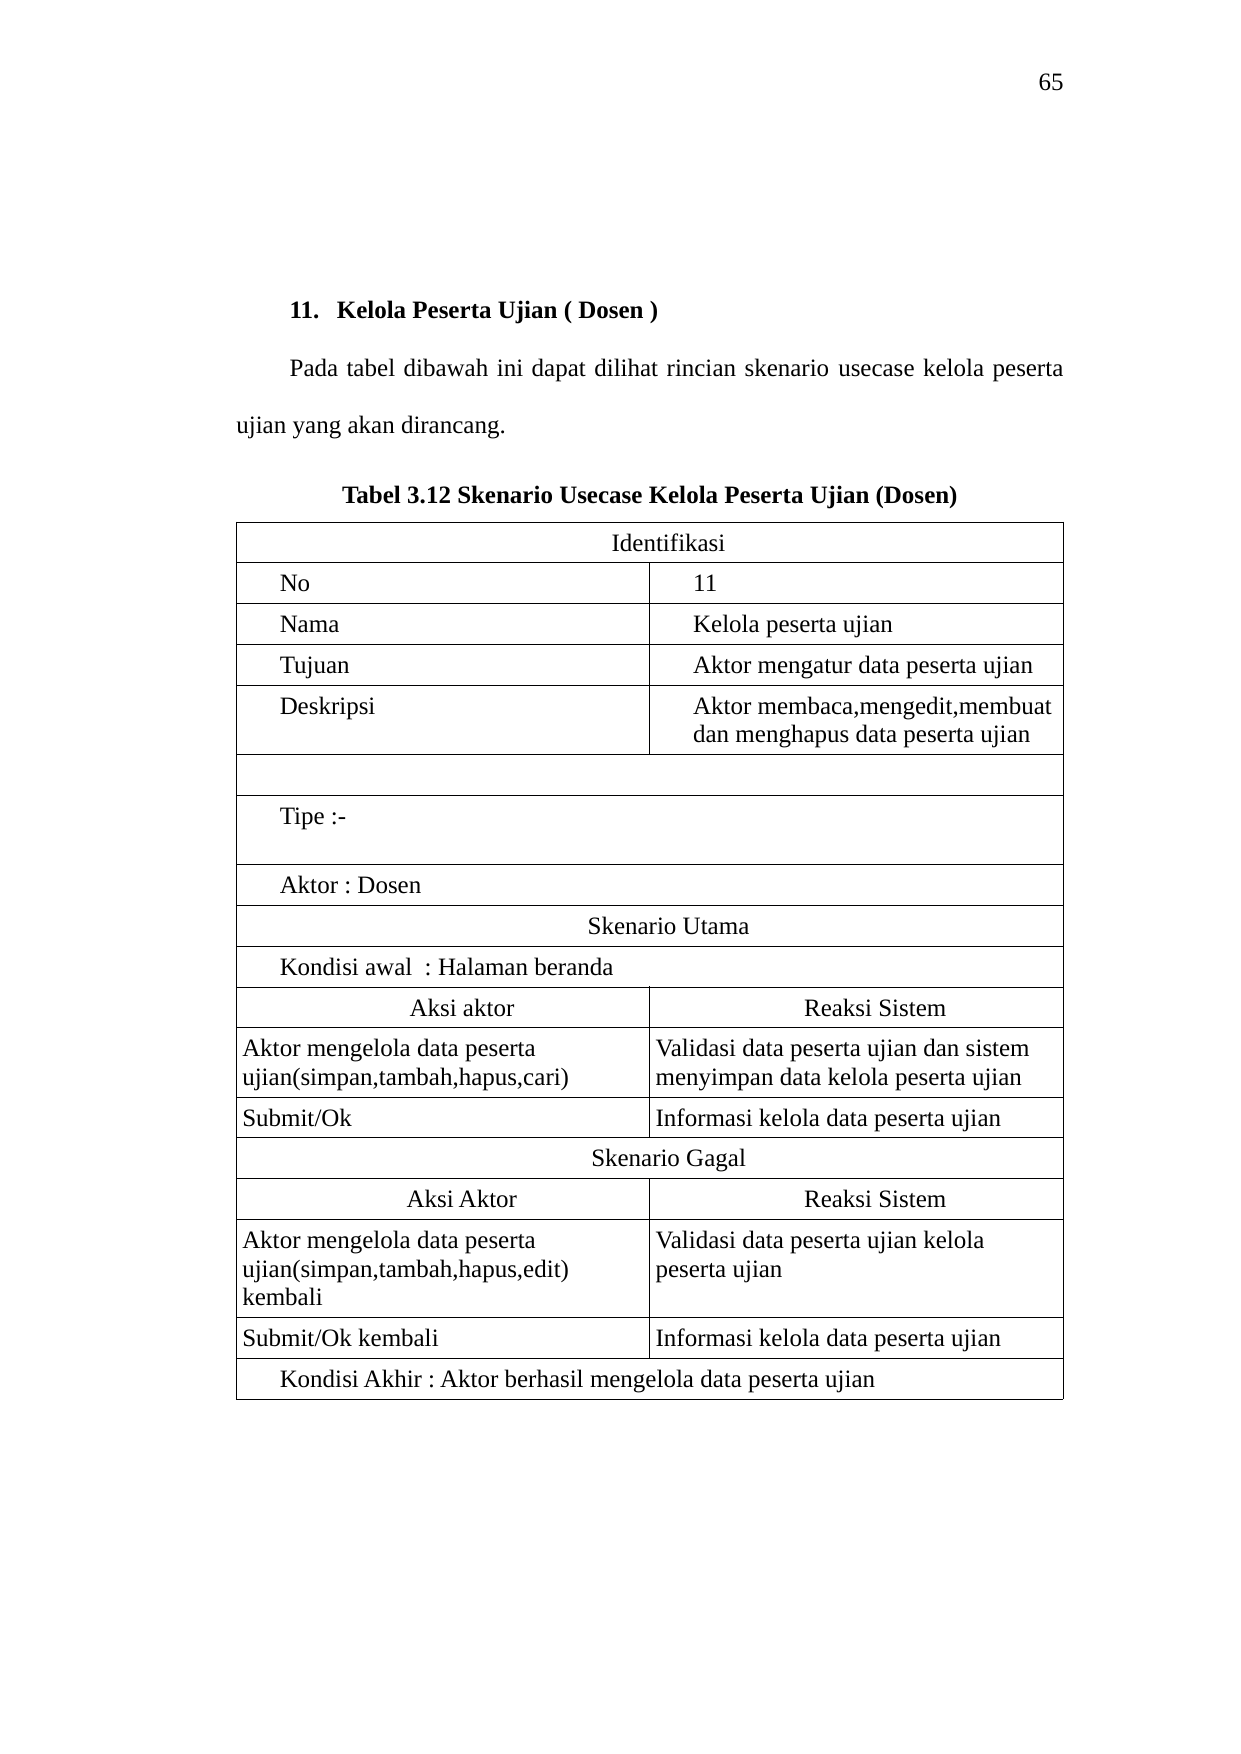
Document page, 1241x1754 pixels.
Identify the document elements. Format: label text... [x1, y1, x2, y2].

table_cell No [237, 563, 649, 603]
text Pada tabel dibawah ini dapat dilihat rincian skenario usecase kelola peserta ujian yang akan dirancang. [236, 353, 1063, 439]
table_cell Aktor : Dosen [237, 865, 1063, 905]
table_cell Aksi aktor [237, 988, 649, 1027]
table_cell Aktor mengelola data peserta ujian(simpan,tambah,hapus,edit) kembali [237, 1220, 649, 1317]
table_cell Aktor mengatur data peserta ujian [650, 645, 1063, 684]
table_cell Kondisi Akhir : Aktor berhasil mengelola data peserta ujian [237, 1359, 1063, 1398]
table_cell Informasi kelola data peserta ujian [650, 1098, 1063, 1137]
table_cell Kelola peserta ujian [650, 604, 1063, 644]
table_cell Submit/Ok kembali [237, 1318, 649, 1358]
table_cell Submit/Ok [237, 1098, 649, 1137]
table_cell Validasi data peserta ujian kelola peserta ujian [650, 1220, 1063, 1317]
table_cell Aktor membaca,mengedit,membuat dan menghapus data peserta ujian [650, 686, 1063, 754]
table_cell Reaksi Sistem [650, 988, 1063, 1027]
table_cell Tipe :- [237, 796, 1063, 864]
table_cell Validasi data peserta ujian dan sistem menyimpan data kelola peserta ujian [650, 1028, 1063, 1097]
text Tabel 3.12 Skenario Usecase Kelola Peserta Ujian (Dosen) [236, 480, 1063, 509]
list Kelola Peserta Ujian ( Dosen ) [289, 295, 1063, 324]
table_cell Informasi kelola data peserta ujian [650, 1318, 1063, 1358]
table_header Identifikasi [237, 523, 1063, 562]
table_cell Nama [237, 604, 649, 644]
table_cell Skenario Gagal [237, 1138, 1063, 1178]
table_cell [237, 755, 1063, 795]
table_cell Aksi Aktor [237, 1179, 649, 1219]
table_cell 11 [650, 563, 1063, 603]
table_cell Reaksi Sistem [650, 1179, 1063, 1219]
table_cell Skenario Utama [237, 906, 1063, 946]
table_cell Deskripsi [237, 686, 649, 754]
table_cell Tujuan [237, 645, 649, 684]
table_cell Kondisi awal : Halaman beranda [237, 947, 1063, 986]
table_cell Aktor mengelola data peserta ujian(simpan,tambah,hapus,cari) [237, 1028, 649, 1097]
